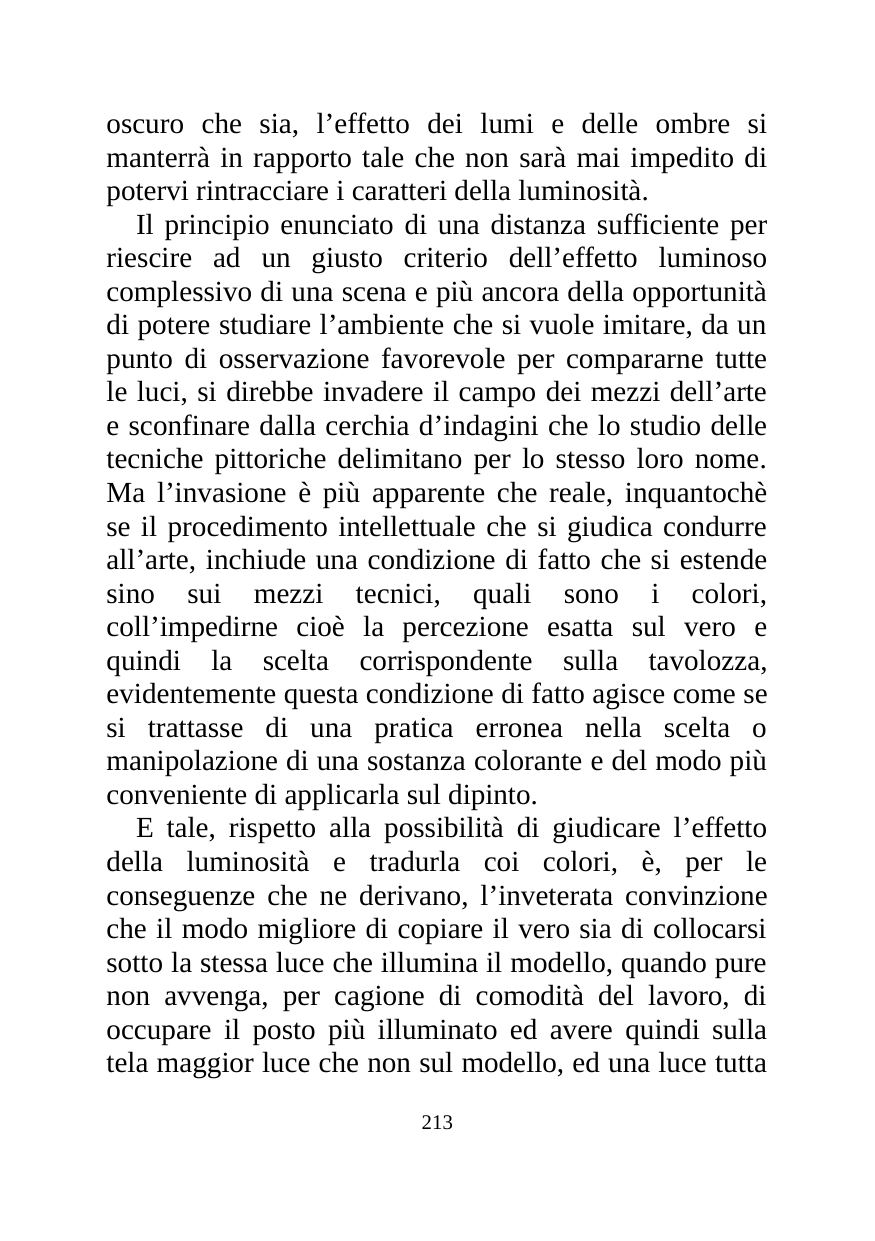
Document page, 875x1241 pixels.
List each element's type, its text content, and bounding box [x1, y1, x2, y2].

text Il principio enunciato di una distanza sufficiente per riescire ad un giusto criterio dell’effetto luminoso complessivo di una scena e più ancora della opportunità di potere studiare l’ambiente che si vuole imitare, da un punto di osservazione favorevole per compararne tutte le luci, si direbbe invadere il campo dei mezzi dell’arte e sconfinare dalla cerchia d’indagini che lo studio delle tecniche pittoriche delimitano per lo stesso loro nome. Ma l’invasione è più apparente che reale, inquantochè se il procedimento intellettuale che si giudica condurre all’arte, inchiude una condizione di fatto che si estende sino sui mezzi tecnici, quali sono i colori, coll’impedirne cioè la percezione esatta sul vero e quindi la scelta corrispondente sulla tavolozza, evidentemente questa condizione di fatto agisce come se si trattasse di una pratica erronea nella scelta o manipolazione di una sostanza colorante e del modo più conveniente di applicarla sul dipinto. [106, 207, 768, 811]
text oscuro che sia, l’effetto dei lumi e delle ombre si manterrà in rapporto tale che non sarà mai impedito di potervi rintracciare i caratteri della luminosità. [106, 106, 768, 207]
text E tale, rispetto alla possibilità di giudicare l’effetto della luminosità e tradurla coi colori, è, per le conseguenze che ne derivano, l’inveterata convinzione che il modo migliore di copiare il vero sia di collocarsi sotto la stessa luce che illumina il modello, quando pure non avvenga, per cagione di comodità del lavoro, di occupare il posto più illuminato ed avere quindi sulla tela maggior luce che non sul modello, ed una luce tutta [106, 811, 768, 1079]
